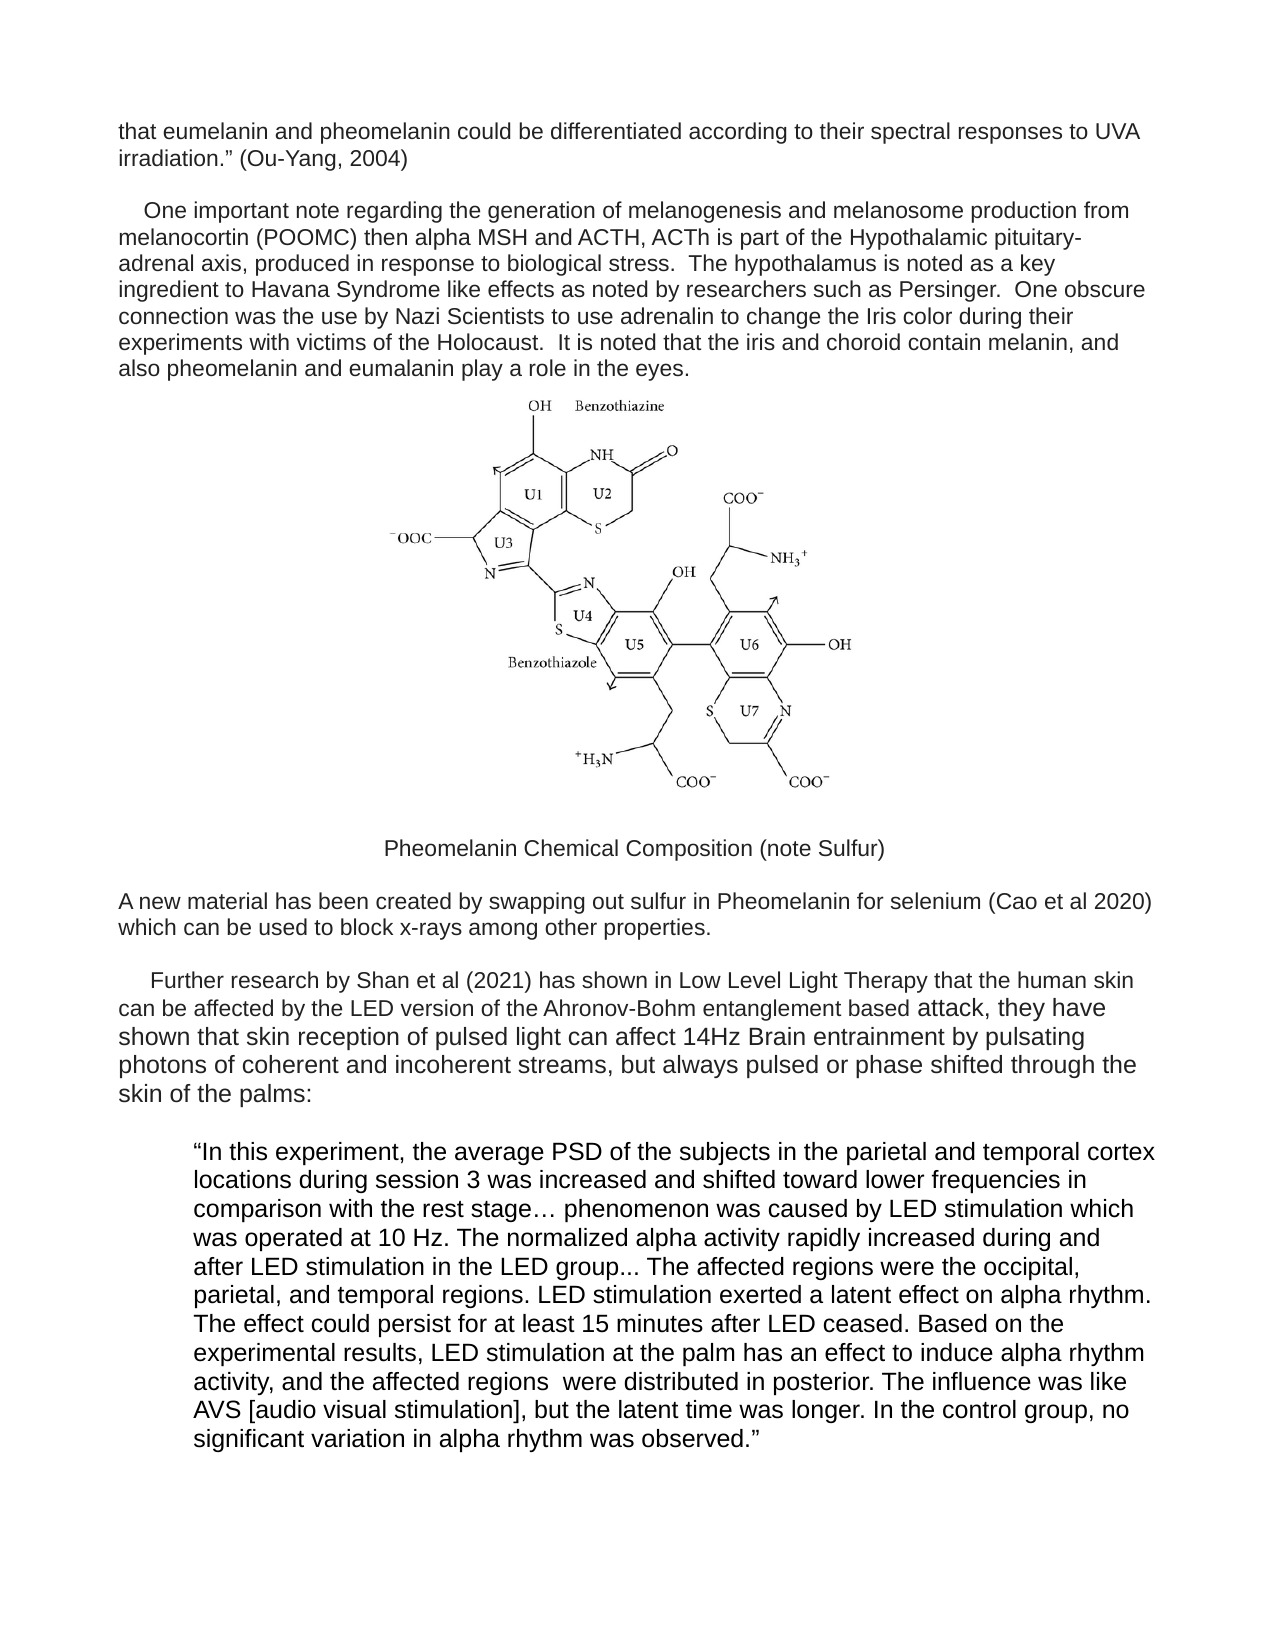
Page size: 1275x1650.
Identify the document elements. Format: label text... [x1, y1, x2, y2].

text locations during session 3 was increased and shifted toward lower frequencies in comparison with the rest stage… phenomenon was caused by LED stimulation which was operated at 10 Hz. The normalized alpha activity rapidly increased during and after LED stimulation in the LED group... The affected regions were the occipital, parietal, and temporal regions. LED stimulation exerted a latent effect on alpha rhythm. The effect could persist for at least 15 minutes after LED ceased. Based on the experimental results, LED stimulation at the palm has an effect to induce alpha rhythm activity, and the affected regions were distributed in posterior. The influence was like AVS [audio visual stimulation], but the latent time was longer. In the control group, no significant variation in alpha rhythm was observed.” [193, 1166, 1157, 1453]
picture [372, 381, 868, 809]
text Further research by Shan et al (2021) has shown in Low Level Light Therapy that the human skin can be affected by the LED version of the Ahronov-Bohm entanglement based attack, they have shown that skin reception of pulsed light can affect 14Hz Brain entrainment by pulsating photons of coherent and incoherent streams, but always pulsed or phase shifted through the skin of the palms: [118, 967, 1157, 1108]
text One important note regarding the generation of melanogenesis and melanosome production from melanocortin (POOMC) then alpha MSH and ACTH, ACTh is part of the Hypothalamic pituitary-adrenal axis, produced in response to biological stress. The hypothalamus is noted as a key ingredient to Havana Syndrome like effects as noted by researchers such as Persinger. One obscure connection was the use by Nazi Scientists to use adrenalin to change the Iris color during their experiments with victims of the Holocaust. It is noted that the iris and choroid contain melanin, and also pheomelanin and eumalanin play a role in the eyes. [118, 197, 1157, 382]
text A new material has been created by swapping out sulfur in Pheomelanin for selenium (Cao et al 2020) which can be used to block x-rays among other properties. [118, 888, 1157, 940]
text Pheomelanin Chemical Composition (note Sulfur) [118, 835, 1157, 861]
text that eumelanin and pheomelanin could be differentiated according to their spectral responses to UVA irradiation.” (Ou-Yang, 2004) [118, 118, 1157, 171]
text “In this experiment, the average PSD of the subjects in the parietal and temporal cortex [193, 1137, 1157, 1166]
